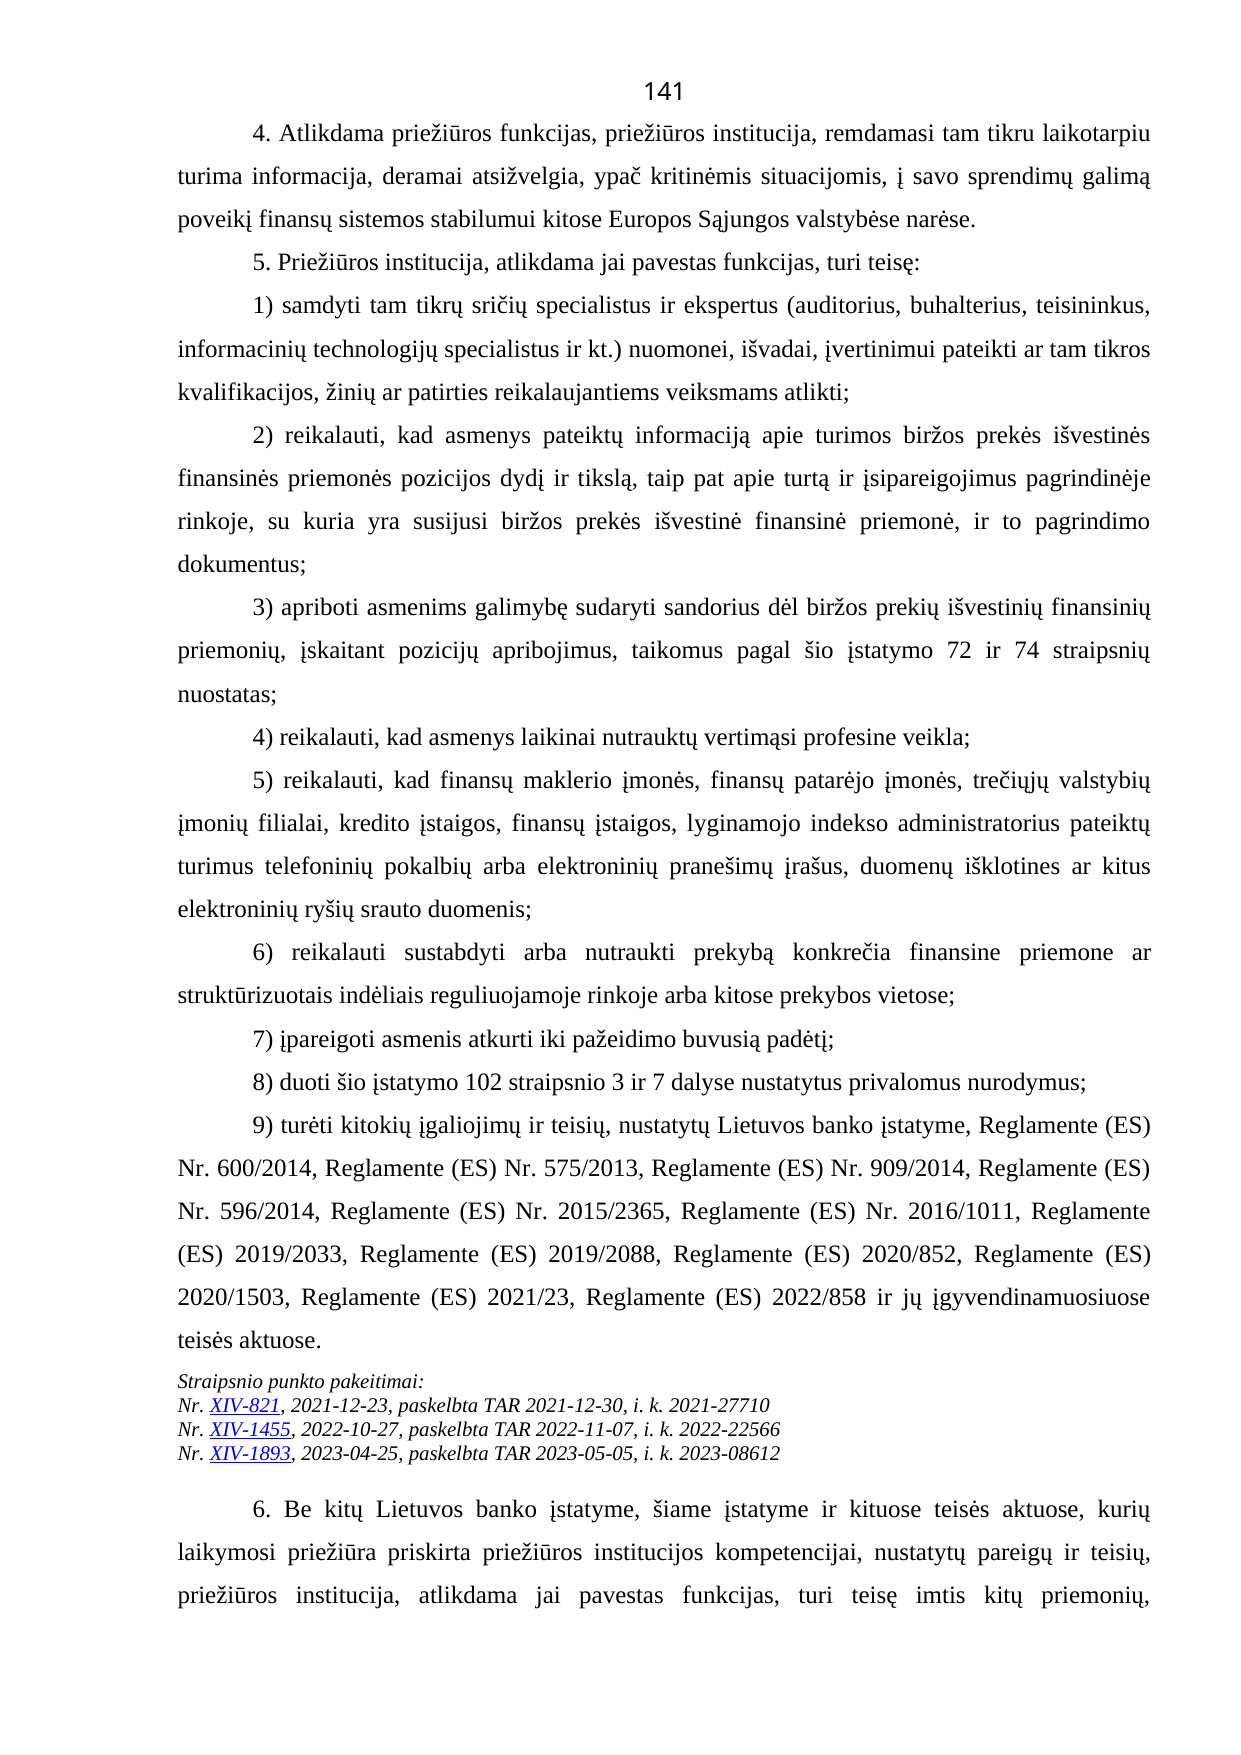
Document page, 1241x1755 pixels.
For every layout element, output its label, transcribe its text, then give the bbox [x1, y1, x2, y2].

text 1) samdyti tam tikrų sričių specialistus ir ekspertus (auditorius, buhalterius, teisininkus, informacinių technologijų specialistus ir kt.) nuomonei, išvadai, įvertinimui pateikti ar tam tikros kvalifikacijos, žinių ar patirties reikalaujantiems veiksmams atlikti; [177, 291, 1152, 406]
text 7) įpareigoti asmenis atkurti iki pažeidimo buvusią padėtį; [177, 1024, 1152, 1052]
text 5. Priežiūros institucija, atlikdama jai pavestas funkcijas, turi teisę: [177, 247, 1152, 276]
text 4. Atlikdama priežiūros funkcijas, priežiūros institucija, remdamasi tam tikru laikotarpiu turima informacija, deramai atsižvelgia, ypač kritinėmis situacijomis, į savo sprendimų galimą poveikį finansų sistemos stabilumui kitose Europos Sąjungos valstybėse narėse. [177, 118, 1152, 233]
text 4) reikalauti, kad asmenys laikinai nutrauktų vertimąsi profesine veikla; [177, 722, 1152, 751]
text Nr. XIV-821, 2021-12-23, paskelbta TAR 2021-12-30, i. k. 2021-27710 [177, 1393, 1152, 1417]
text 8) duoti šio įstatymo 102 straipsnio 3 ir 7 dalyse nustatytus privalomus nurodymus; [177, 1067, 1152, 1096]
text 2) reikalauti, kad asmenys pateiktų informaciją apie turimos biržos prekės išvestinės finansinės priemonės pozicijos dydį ir tikslą, taip pat apie turtą ir įsipareigojimus pagrindinėje rinkoje, su kuria yra susijusi biržos prekės išvestinė finansinė priemonė, ir to pagrindimo dokumentus; [177, 420, 1152, 578]
text Straipsnio punkto pakeitimai: [177, 1369, 1152, 1393]
text 3) apriboti asmenims galimybę sudaryti sandorius dėl biržos prekių išvestinių finansinių priemonių, įskaitant pozicijų apribojimus, taikomus pagal šio įstatymo 72 ir 74 straipsnių nuostatas; [177, 592, 1152, 707]
text 6. Be kitų Lietuvos banko įstatyme, šiame įstatyme ir kituose teisės aktuose, kurių laikymosi priežiūra priskirta priežiūros institucijos kompetencijai, nustatytų pareigų ir teisių, priežiūros institucija, atlikdama jai pavestas funkcijas, turi teisę imtis kitų priemonių, [177, 1494, 1152, 1609]
text Nr. XIV-1893, 2023-04-25, paskelbta TAR 2023-05-05, i. k. 2023-08612 [177, 1441, 1152, 1465]
text 6) reikalauti sustabdyti arba nutraukti prekybą konkrečia finansine priemone ar struktūrizuotais indėliais reguliuojamoje rinkoje arba kitose prekybos vietose; [177, 937, 1152, 1009]
text 5) reikalauti, kad finansų maklerio įmonės, finansų patarėjo įmonės, trečiųjų valstybių įmonių filialai, kredito įstaigos, finansų įstaigos, lyginamojo indekso administratorius pateiktų turimus telefoninių pokalbių arba elektroninių pranešimų įrašus, duomenų išklotines ar kitus elektroninių ryšių srauto duomenis; [177, 765, 1152, 923]
text 9) turėti kitokių įgaliojimų ir teisių, nustatytų Lietuvos banko įstatyme, Reglamente (ES) Nr. 600/2014, Reglamente (ES) Nr. 575/2013, Reglamente (ES) Nr. 909/2014, Reglamente (ES) Nr. 596/2014, Reglamente (ES) Nr. 2015/2365, Reglamente (ES) Nr. 2016/1011, Reglamente (ES) 2019/2033, Reglamente (ES) 2019/2088, Reglamente (ES) 2020/852, Reglamente (ES) 2020/1503, Reglamente (ES) 2021/23, Reglamente (ES) 2022/858 ir jų įgyvendinamuosiuose teisės aktuose. [177, 1110, 1152, 1354]
text Nr. XIV-1455, 2022-10-27, paskelbta TAR 2022-11-07, i. k. 2022-22566 [177, 1417, 1152, 1441]
